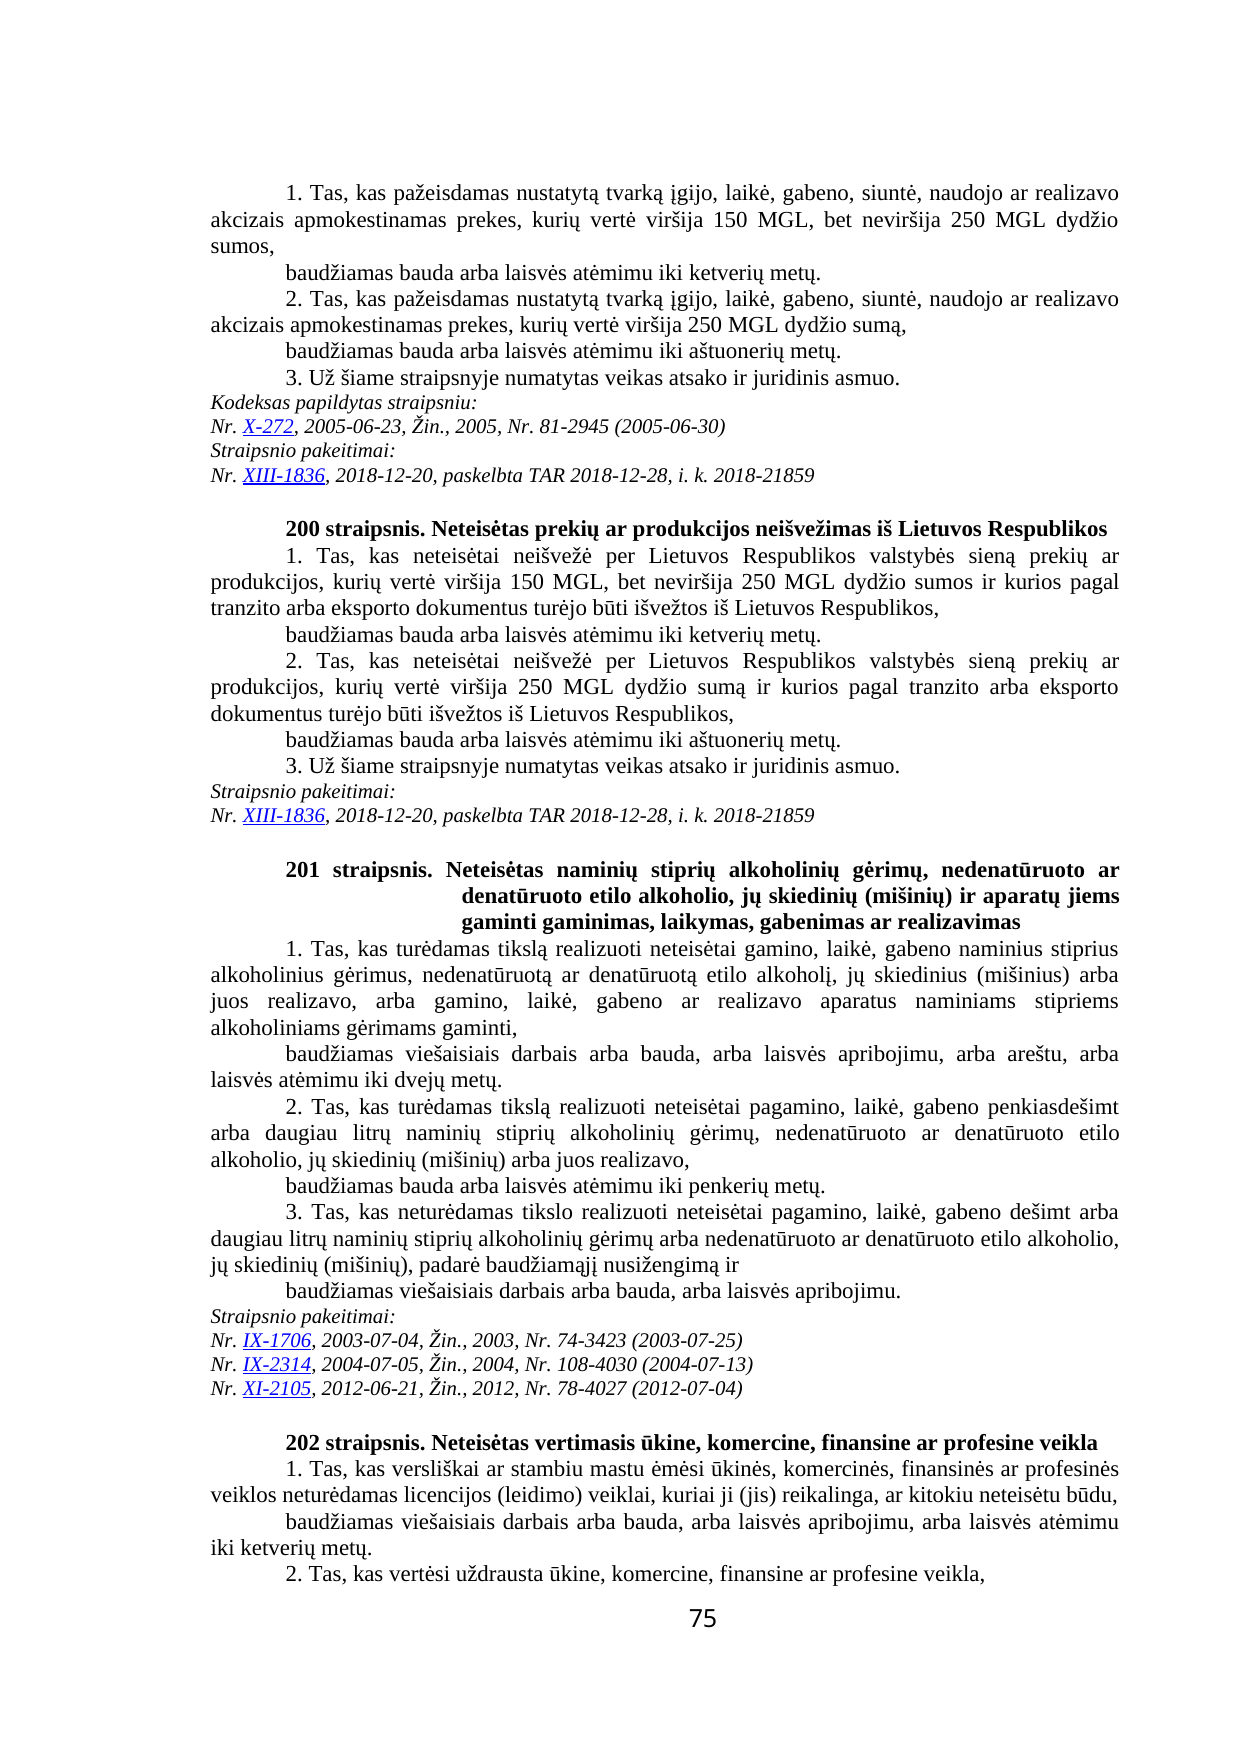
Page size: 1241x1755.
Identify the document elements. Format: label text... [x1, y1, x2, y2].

text baudžiamas bauda arba laisvės atėmimu iki aštuonerių metų. [210, 338, 1120, 364]
text baudžiamas bauda arba laisvės atėmimu iki ketverių metų. [210, 621, 1120, 647]
text Nr. IX-2314, 2004-07-05, Žin., 2004, Nr. 108-4030 (2004-07-13) [210, 1352, 1120, 1376]
text baudžiamas bauda arba laisvės atėmimu iki penkerių metų. [210, 1172, 1120, 1198]
text Straipsnio pakeitimai: [210, 779, 1120, 803]
text baudžiamas viešaisiais darbais arba bauda, arba laisvės apribojimu, arba laisvės atėmimu iki ketverių metų. [210, 1508, 1120, 1561]
text Kodeksas papildytas straipsniu: [210, 390, 1120, 414]
text 1. Tas, kas turėdamas tikslą realizuoti neteisėtai gamino, laikė, gabeno naminius stiprius alkoholinius gėrimus, nedenatūruotą ar denatūruotą etilo alkoholį, jų skiedinius (mišinius) arba juos realizavo, arba gamino, laikė, gabeno ar realizavo aparatus naminiams stipriems alkoholiniams gėrimams gaminti, [210, 935, 1120, 1040]
text 202 straipsnis. Neteisėtas vertimasis ūkine, komercine, finansine ar profesine veikla [285, 1429, 1120, 1455]
text 3. Už šiame straipsnyje numatytas veikas atsako ir juridinis asmuo. [210, 752, 1120, 779]
text Nr. IX-1706, 2003-07-04, Žin., 2003, Nr. 74-3423 (2003-07-25) [210, 1328, 1120, 1352]
text baudžiamas viešaisiais darbais arba bauda, arba laisvės apribojimu. [210, 1277, 1120, 1304]
text 201 straipsnis. Neteisėtas naminių stiprių alkoholinių gėrimų, nedenatūruoto ar denatūruoto etilo alkoholio, jų skiedinių (mišinių) ir aparatų jiems gaminti gaminimas, laikymas, gabenimas ar realizavimas [285, 856, 1120, 935]
text 2. Tas, kas vertėsi uždrausta ūkine, komercine, finansine ar profesine veikla, [210, 1561, 1120, 1587]
text baudžiamas viešaisiais darbais arba bauda, arba laisvės apribojimu, arba areštu, arba laisvės atėmimu iki dvejų metų. [210, 1040, 1120, 1093]
text baudžiamas bauda arba laisvės atėmimu iki ketverių metų. [210, 258, 1120, 285]
text 2. Tas, kas neteisėtai neišvežė per Lietuvos Respublikos valstybės sieną prekių ar produkcijos, kurių vertė viršija 250 MGL dydžio sumą ir kurios pagal tranzito arba eksporto dokumentus turėjo būti išvežtos iš Lietuvos Respublikos, [210, 647, 1120, 726]
text 2. Tas, kas pažeisdamas nustatytą tvarką įgijo, laikė, gabeno, siuntė, naudojo ar realizavo akcizais apmokestinamas prekes, kurių vertė viršija 250 MGL dydžio sumą, [210, 285, 1120, 338]
text 1. Tas, kas pažeisdamas nustatytą tvarką įgijo, laikė, gabeno, siuntė, naudojo ar realizavo akcizais apmokestinamas prekes, kurių vertė viršija 150 MGL, bet neviršija 250 MGL dydžio sumos, [210, 179, 1120, 258]
text 3. Už šiame straipsnyje numatytas veikas atsako ir juridinis asmuo. [210, 364, 1120, 390]
text 200 straipsnis. Neteisėtas prekių ar produkcijos neišvežimas iš Lietuvos Respublikos [285, 515, 1120, 542]
text Nr. XIII-1836, 2018-12-20, paskelbta TAR 2018-12-28, i. k. 2018-21859 [210, 462, 1120, 487]
text Nr. XI-2105, 2012-06-21, Žin., 2012, Nr. 78-4027 (2012-07-04) [210, 1376, 1120, 1400]
text baudžiamas bauda arba laisvės atėmimu iki aštuonerių metų. [210, 726, 1120, 752]
text 3. Tas, kas neturėdamas tikslo realizuoti neteisėtai pagamino, laikė, gabeno dešimt arba daugiau litrų naminių stiprių alkoholinių gėrimų arba nedenatūruoto ar denatūruoto etilo alkoholio, jų skiedinių (mišinių), padarė baudžiamąjį nusižengimą ir [210, 1198, 1120, 1277]
text Straipsnio pakeitimai: [210, 438, 1120, 462]
text 1. Tas, kas versliškai ar stambiu mastu ėmėsi ūkinės, komercinės, finansinės ar profesinės veiklos neturėdamas licencijos (leidimo) veiklai, kuriai ji (jis) reikalinga, ar kitokiu neteisėtu būdu, [210, 1455, 1120, 1508]
text 2. Tas, kas turėdamas tikslą realizuoti neteisėtai pagamino, laikė, gabeno penkiasdešimt arba daugiau litrų naminių stiprių alkoholinių gėrimų, nedenatūruoto ar denatūruoto etilo alkoholio, jų skiedinių (mišinių) arba juos realizavo, [210, 1093, 1120, 1172]
text Straipsnio pakeitimai: [210, 1304, 1120, 1328]
text 1. Tas, kas neteisėtai neišvežė per Lietuvos Respublikos valstybės sieną prekių ar produkcijos, kurių vertė viršija 150 MGL, bet neviršija 250 MGL dydžio sumos ir kurios pagal tranzito arba eksporto dokumentus turėjo būti išvežtos iš Lietuvos Respublikos, [210, 542, 1120, 621]
text Nr. X-272, 2005-06-23, Žin., 2005, Nr. 81-2945 (2005-06-30) [210, 414, 1120, 438]
text Nr. XIII-1836, 2018-12-20, paskelbta TAR 2018-12-28, i. k. 2018-21859 [210, 803, 1120, 827]
